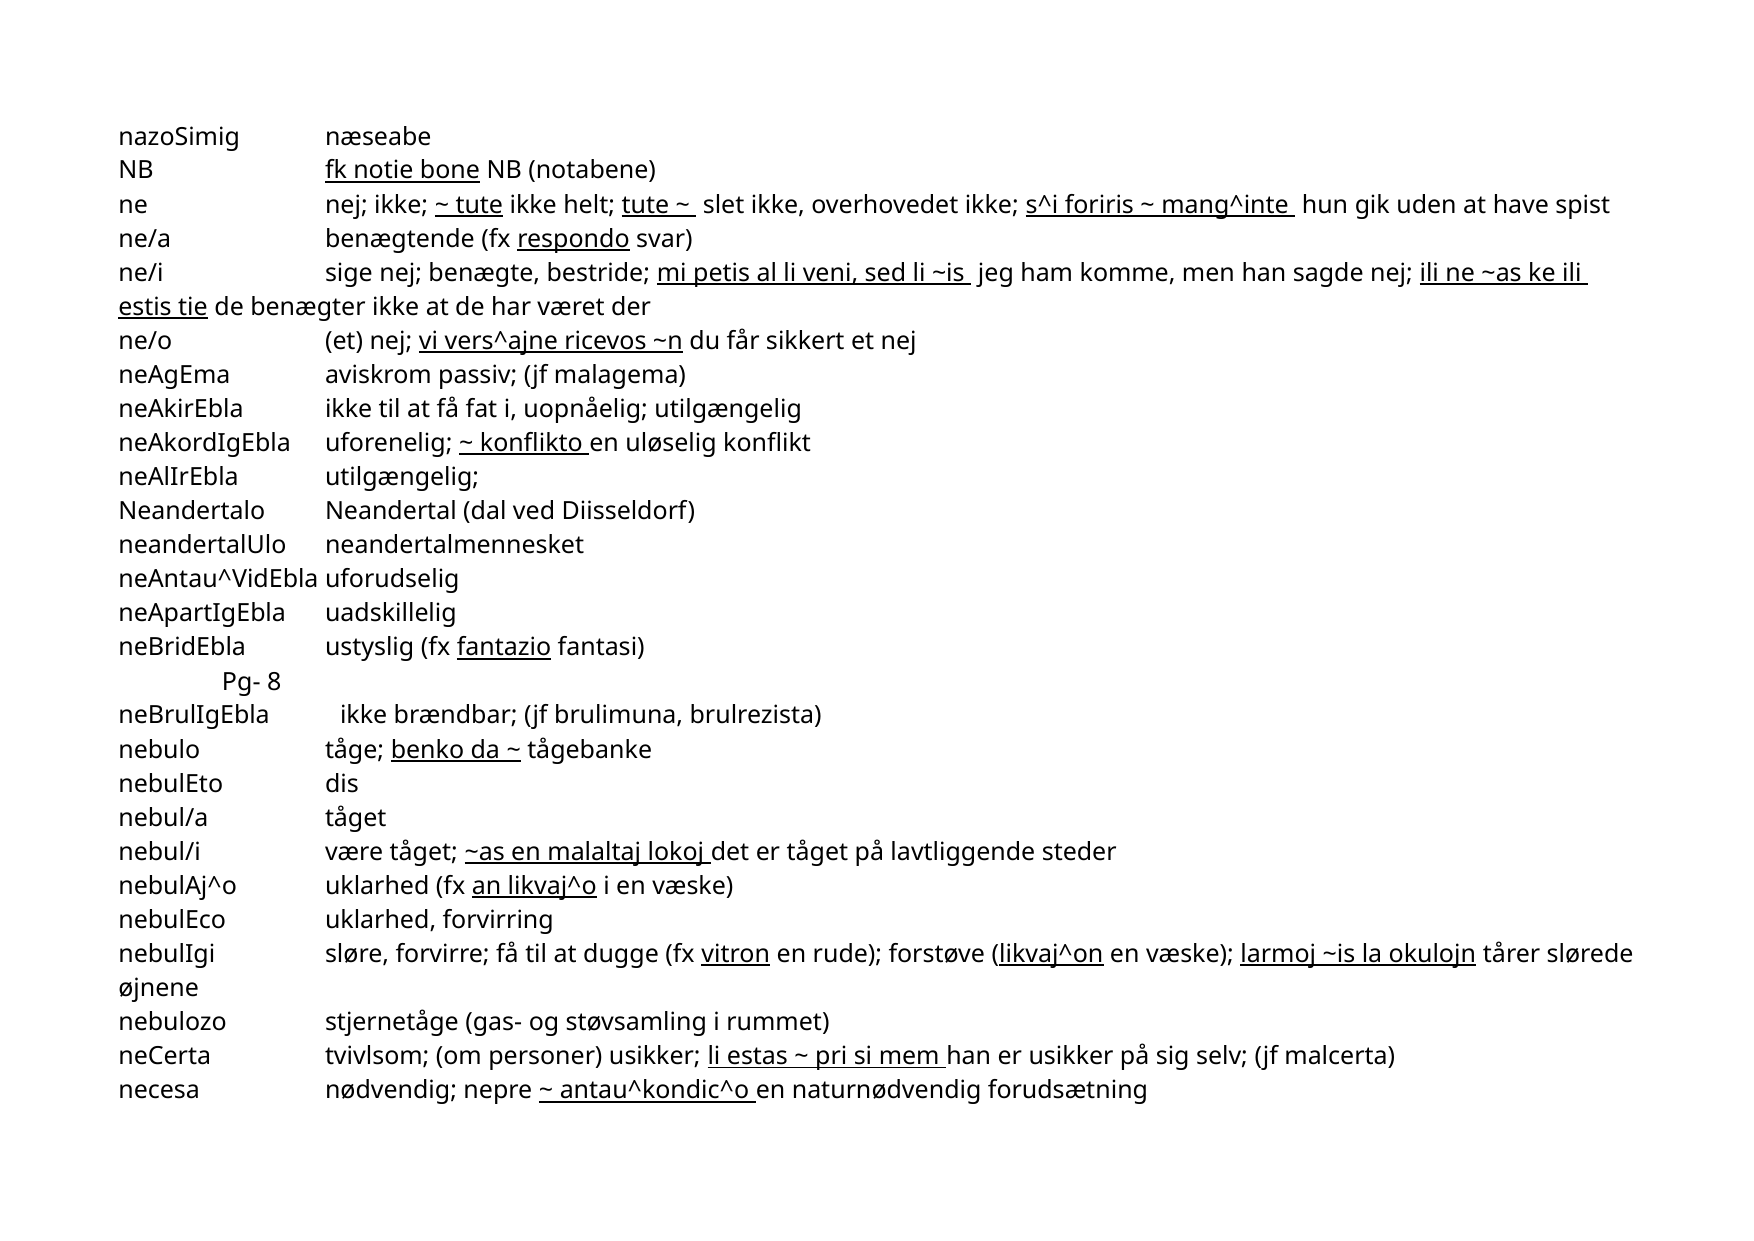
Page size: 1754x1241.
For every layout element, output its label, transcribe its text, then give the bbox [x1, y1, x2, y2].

text nebulo tåge; benko da ~ tågebanke [118, 731, 1636, 765]
text ne nej; ikke; ~ tute ikke helt; tute ~ slet ikke, overhovedet ikke; s^i foriris ~ mang^inte hun gik uden at have spist [118, 186, 1636, 220]
text neAgEma aviskrom passiv; (jf malagema) [118, 357, 1636, 391]
text NB fk notie bone NB (notabene) [118, 152, 1636, 186]
text nebul/a tåget [118, 799, 1636, 833]
text nebul/i være tåget; ~as en malaltaj lokoj det er tåget på lavtliggende steder [118, 833, 1636, 867]
text nebulEco uklarhed, forvirring [118, 902, 1636, 936]
text neAkordIgEbla uforenelig; ~ konflikto en uløselig konflikt [118, 425, 1636, 459]
text neandertalUlo neandertalmennesket [118, 527, 1636, 561]
text nebulIgi sløre, forvirre; få til at dugge (fx vitron en rude); forstøve (likvaj^on en væske); larmoj ~is la okulojn tårer slørede øjnene [118, 936, 1636, 1004]
text necesa nødvendig; nepre ~ antau^kondic^o en naturnødvendig forudsætning [118, 1072, 1636, 1106]
text ne/o (et) nej; vi vers^ajne ricevos ~n du får sikkert et nej [118, 322, 1636, 357]
text neAlIrEbla utilgængelig; [118, 459, 1636, 493]
text ne/i sige nej; benægte, bestride; mi petis al li veni, sed li ~is jeg ham komme, men han sagde nej; ili ne ~as ke ili estis tie de benægter ikke at de har været der [118, 254, 1636, 322]
text neApartIgEbla uadskillelig [118, 595, 1636, 629]
text neAkirEbla ikke til at få fat i, uopnåelig; utilgængelig [118, 391, 1636, 425]
text neAntau^VidEbla uforudselig [118, 561, 1636, 595]
text Neandertalo Neandertal (dal ved Diisseldorf) [118, 493, 1636, 527]
text nazoSimig næseabe [118, 118, 1636, 152]
text nebulozo stjernetåge (gas- og støvsamling i rummet) [118, 1004, 1636, 1038]
text neCerta tvivlsom; (om personer) usikker; li estas ~ pri si mem han er usikker på sig selv; (jf malcerta) [118, 1038, 1636, 1072]
text nebulEto dis [118, 765, 1636, 799]
text ne/a benægtende (fx respondo svar) [118, 220, 1636, 254]
text neBrulIgEbla ikke brændbar; (jf brulimuna, brulrezista) [118, 697, 1636, 731]
text Pg- 8 [118, 663, 1636, 697]
text neBridEbla ustyslig (fx fantazio fantasi) [118, 629, 1636, 663]
text nebulAj^o uklarhed (fx an likvaj^o i en væske) [118, 867, 1636, 902]
